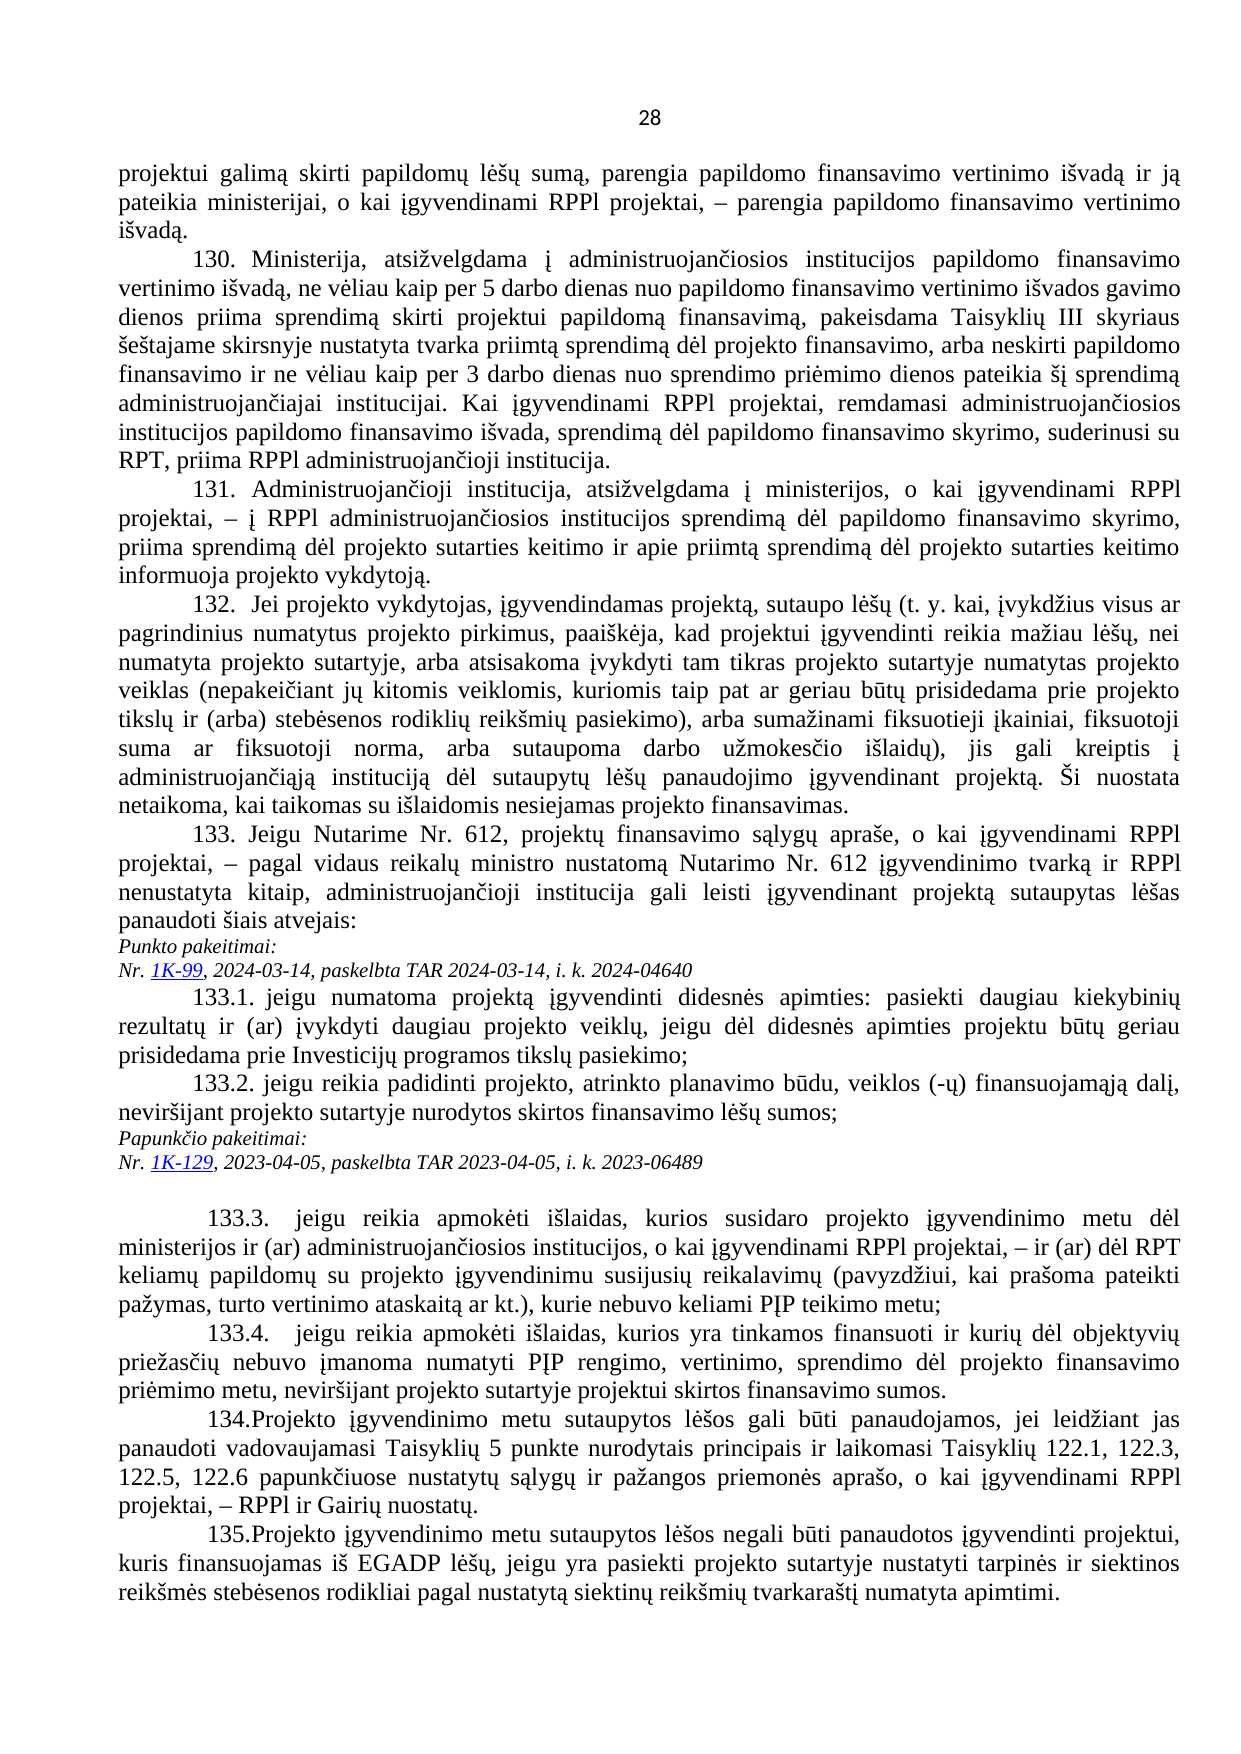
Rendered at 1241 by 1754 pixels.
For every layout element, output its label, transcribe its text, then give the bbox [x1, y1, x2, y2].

text 133.3. jeigu reikia apmokėti išlaidas, kurios susidaro projekto įgyvendinimo metu dėl ministerijos ir (ar) administruojančiosios institucijos, o kai įgyvendinami RPPl projektai, – ir (ar) dėl RPT keliamų papildomų su projekto įgyvendinimu susijusių reikalavimų (pavyzdžiui, kai prašoma pateikti pažymas, turto vertinimo ataskaitą ar kt.), kurie nebuvo keliami PĮP teikimo metu; [118, 1203, 1181, 1318]
text 133.4. jeigu reikia apmokėti išlaidas, kurios yra tinkamos finansuoti ir kurių dėl objektyvių priežasčių nebuvo įmanoma numatyti PĮP rengimo, vertinimo, sprendimo dėl projekto finansavimo priėmimo metu, neviršijant projekto sutartyje projektui skirtos finansavimo sumos. [118, 1318, 1181, 1404]
text 131. Administruojančioji institucija, atsižvelgdama į ministerijos, o kai įgyvendinami RPPl projektai, – į RPPl administruojančiosios institucijos sprendimą dėl papildomo finansavimo skyrimo, priima sprendimą dėl projekto sutarties keitimo ir apie priimtą sprendimą dėl projekto sutarties keitimo informuoja projekto vykdytoją. [118, 474, 1181, 589]
text Nr. 1K-129, 2023-04-05, paskelbta TAR 2023-04-05, i. k. 2023-06489 [118, 1150, 1181, 1174]
text Punkto pakeitimai: [118, 934, 1181, 958]
text projektui galimą skirti papildomų lėšų sumą, parengia papildomo finansavimo vertinimo išvadą ir ją pateikia ministerijai, o kai įgyvendinami RPPl projektai, – parengia papildomo finansavimo vertinimo išvadą. [118, 158, 1181, 244]
text 130. Ministerija, atsižvelgdama į administruojančiosios institucijos papildomo finansavimo vertinimo išvadą, ne vėliau kaip per 5 darbo dienas nuo papildomo finansavimo vertinimo išvados gavimo dienos priima sprendimą skirti projektui papildomą finansavimą, pakeisdama Taisyklių III skyriaus šeštajame skirsnyje nustatyta tvarka priimtą sprendimą dėl projekto finansavimo, arba neskirti papildomo finansavimo ir ne vėliau kaip per 3 darbo dienas nuo sprendimo priėmimo dienos pateikia šį sprendimą administruojančiajai institucijai. Kai įgyvendinami RPPl projektai, remdamasi administruojančiosios institucijos papildomo finansavimo išvada, sprendimą dėl papildomo finansavimo skyrimo, suderinusi su RPT, priima RPPl administruojančioji institucija. [118, 244, 1181, 474]
text Papunkčio pakeitimai: [118, 1126, 1181, 1150]
text 133.2. jeigu reikia padidinti projekto, atrinkto planavimo būdu, veiklos (-ų) finansuojamąją dalį, neviršijant projekto sutartyje nurodytos skirtos finansavimo lėšų sumos; [118, 1068, 1181, 1126]
text Nr. 1K-99, 2024-03-14, paskelbta TAR 2024-03-14, i. k. 2024-04640 [118, 958, 1181, 982]
text 134. Projekto įgyvendinimo metu sutaupytos lėšos gali būti panaudojamos, jei leidžiant jas panaudoti vadovaujamasi Taisyklių 5 punkte nurodytais principais ir laikomasi Taisyklių 122.1, 122.3, 122.5, 122.6 papunkčiuose nustatytų sąlygų ir pažangos priemonės aprašo, o kai įgyvendinami RPPl projektai, – RPPl ir Gairių nuostatų. [118, 1404, 1181, 1519]
text 135. Projekto įgyvendinimo metu sutaupytos lėšos negali būti panaudotos įgyvendinti projektui, kuris finansuojamas iš EGADP lėšų, jeigu yra pasiekti projekto sutartyje nustatyti tarpinės ir siektinos reikšmės stebėsenos rodikliai pagal nustatytą siektinų reikšmių tvarkaraštį numatyta apimtimi. [118, 1519, 1181, 1605]
text 133.1. jeigu numatoma projektą įgyvendinti didesnės apimties: pasiekti daugiau kiekybinių rezultatų ir (ar) įvykdyti daugiau projekto veiklų, jeigu dėl didesnės apimties projektu būtų geriau prisidedama prie Investicijų programos tikslų pasiekimo; [118, 982, 1181, 1068]
text 132. Jei projekto vykdytojas, įgyvendindamas projektą, sutaupo lėšų (t. y. kai, įvykdžius visus ar pagrindinius numatytus projekto pirkimus, paaiškėja, kad projektui įgyvendinti reikia mažiau lėšų, nei numatyta projekto sutartyje, arba atsisakoma įvykdyti tam tikras projekto sutartyje numatytas projekto veiklas (nepakeičiant jų kitomis veiklomis, kuriomis taip pat ar geriau būtų prisidedama prie projekto tikslų ir (arba) stebėsenos rodiklių reikšmių pasiekimo), arba sumažinami fiksuotieji įkainiai, fiksuotoji suma ar fiksuotoji norma, arba sutaupoma darbo užmokesčio išlaidų), jis gali kreiptis į administruojančiąją instituciją dėl sutaupytų lėšų panaudojimo įgyvendinant projektą. Ši nuostata netaikoma, kai taikomas su išlaidomis nesiejamas projekto finansavimas. [118, 589, 1181, 819]
text 133. Jeigu Nutarime Nr. 612, projektų finansavimo sąlygų apraše, o kai įgyvendinami RPPl projektai, – pagal vidaus reikalų ministro nustatomą Nutarimo Nr. 612 įgyvendinimo tvarką ir RPPl nenustatyta kitaip, administruojančioji institucija gali leisti įgyvendinant projektą sutaupytas lėšas panaudoti šiais atvejais: [118, 819, 1181, 934]
